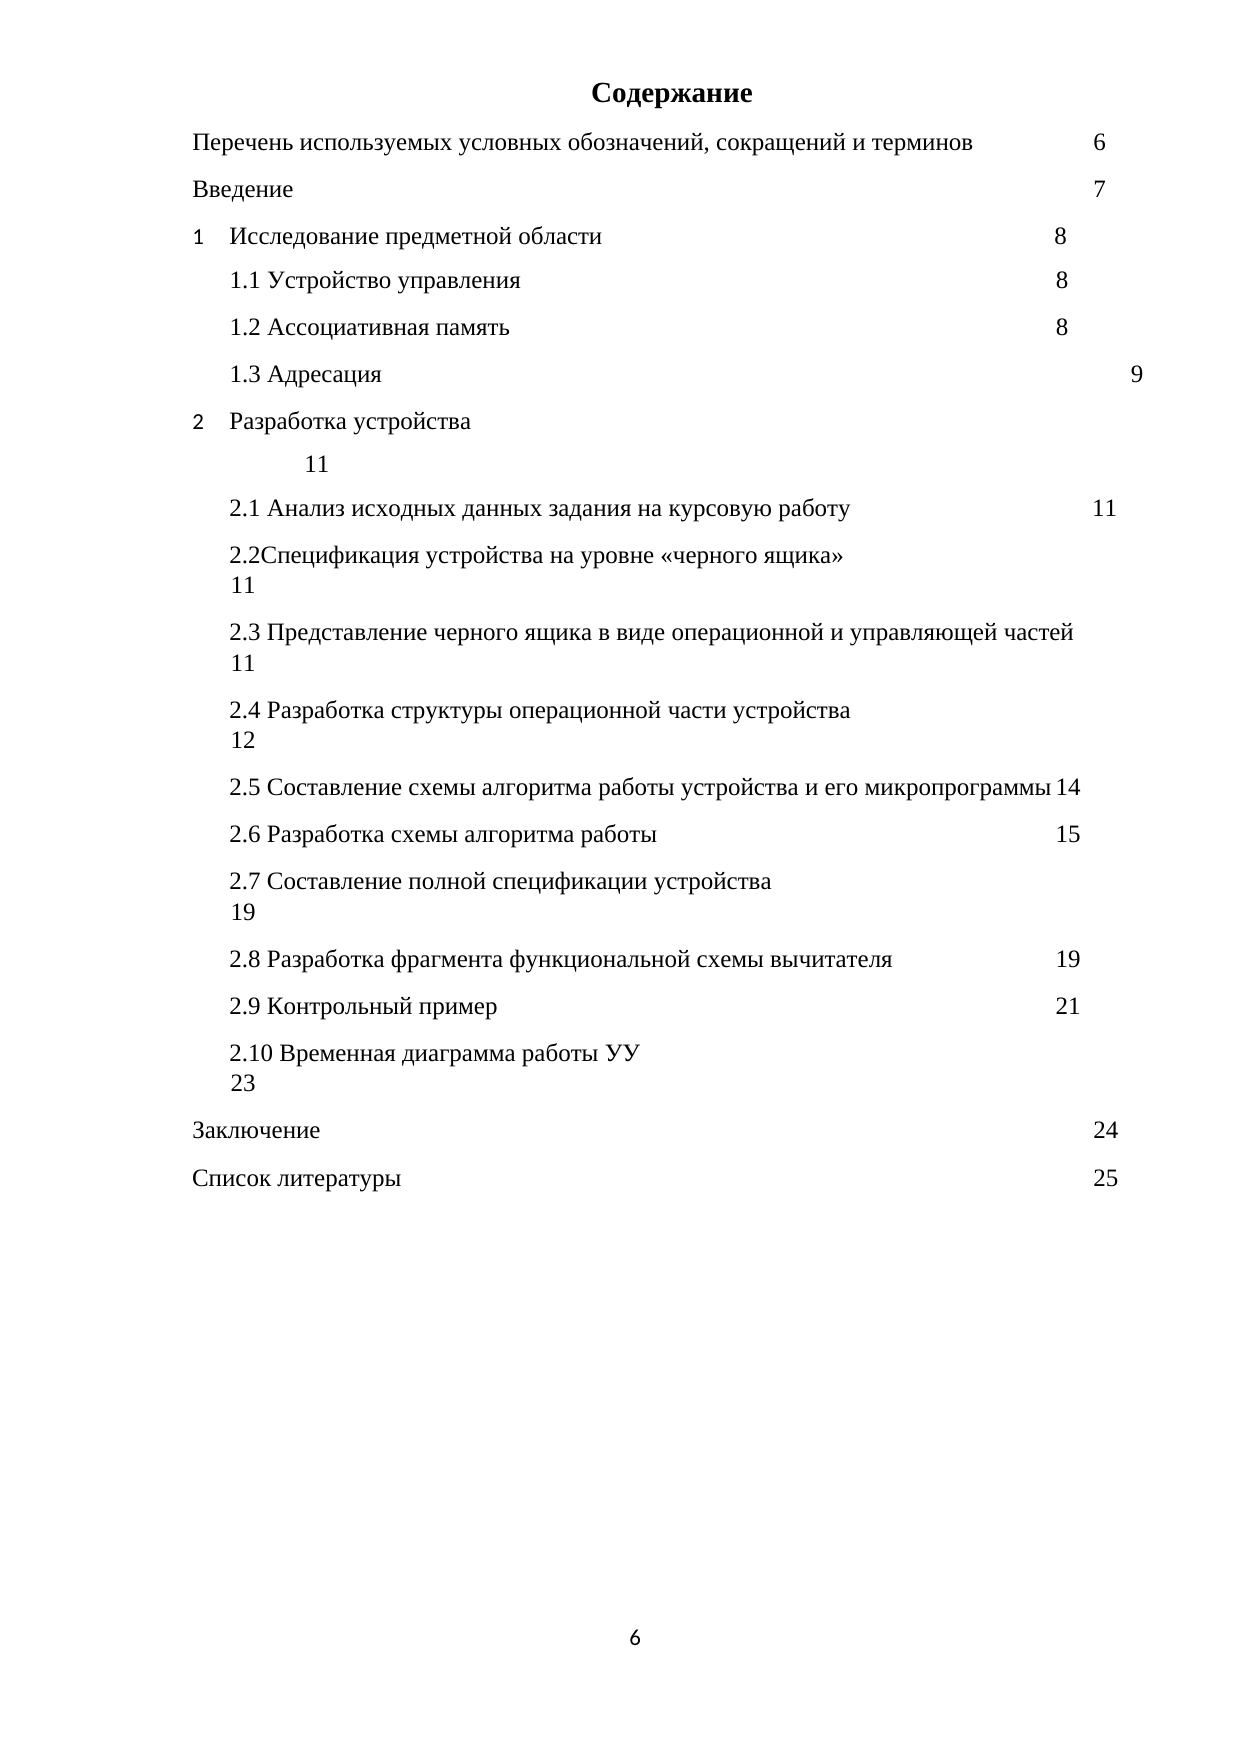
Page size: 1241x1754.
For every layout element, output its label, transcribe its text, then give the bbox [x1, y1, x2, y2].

text 2.4 Разработка структуры операционной части устройства 12 [155, 695, 1152, 754]
text 1.3 Адресация 9 [156, 359, 1152, 388]
text 2.9 Контрольный пример 21 [155, 991, 1152, 1020]
text 1.2 Ассоциативная память 8 [156, 312, 1152, 341]
text 2.10 Временная диаграмма работы УУ 23 [155, 1038, 1152, 1097]
text 2.5 Составление схемы алгоритма работы устройства и его микропрограммы 14 [155, 772, 1152, 801]
text 2.3 Представление черного ящика в виде операционной и управляющей частей 11 [155, 617, 1152, 676]
text Введение 7 [118, 174, 1152, 203]
text Содержание [118, 75, 1152, 108]
list Разработка устройства 11 [192, 406, 1152, 478]
text 2.6 Разработка схемы алгоритма работы 15 [155, 819, 1152, 848]
text 2.2Спецификация устройства на уровне «черного ящика» 11 [155, 540, 1152, 599]
text 2.1 Анализ исходных данных задания на курсовую работу 11 [192, 493, 1152, 521]
text Список литературы 25 [118, 1163, 1152, 1191]
list Исследование предметной области 8 [192, 221, 1152, 250]
text Заключение 24 [118, 1116, 1152, 1144]
text Перечень используемых условных обозначений, сокращений и терминов 6 [118, 127, 1152, 156]
text 1.1 Устройство управления 8 [156, 265, 1152, 294]
text 2.8 Разработка фрагмента функциональной схемы вычитателя 19 [155, 944, 1152, 973]
text 2.7 Составление полной спецификации устройства 19 [155, 866, 1152, 926]
